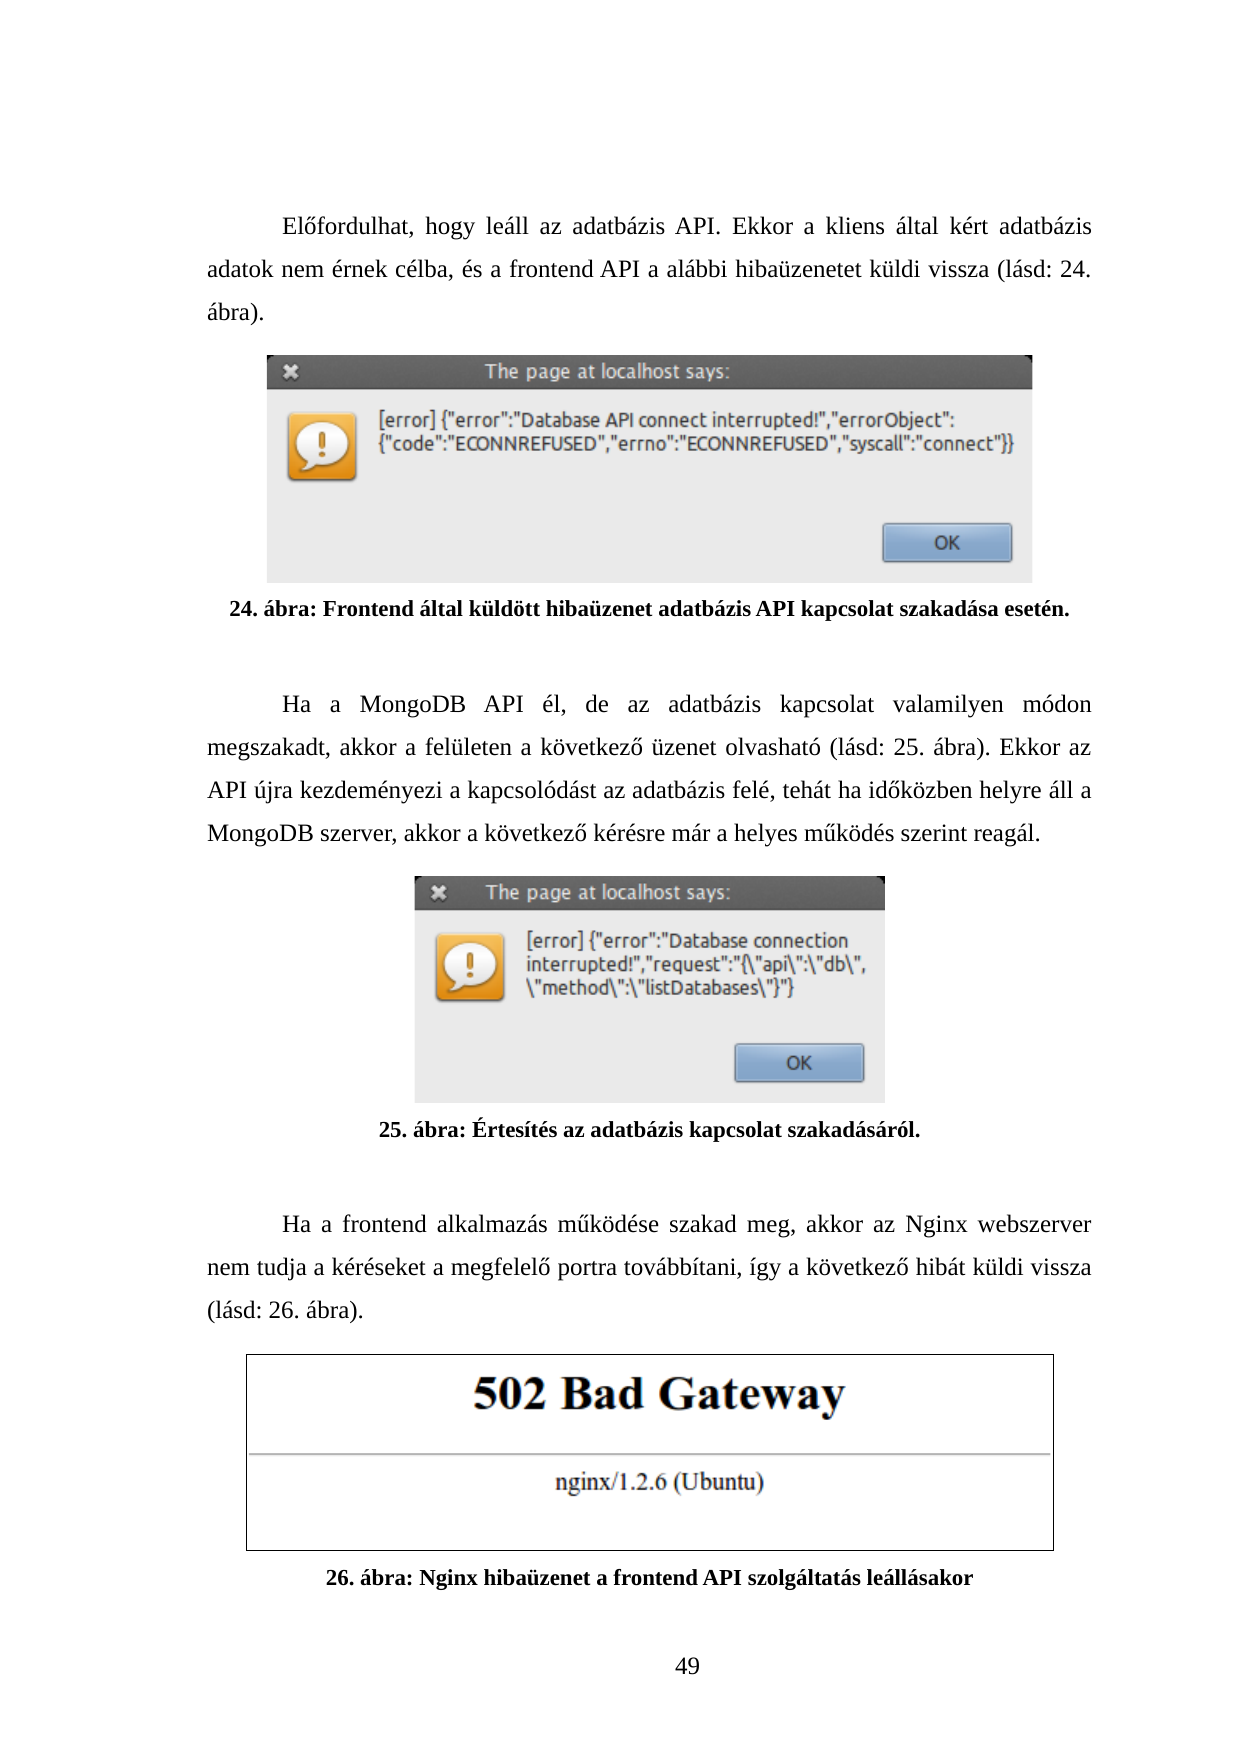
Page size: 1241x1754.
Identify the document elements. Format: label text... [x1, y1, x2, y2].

text Előfordulhat, hogy leáll az adatbázis API. Ekkor a kliens által kért adatbázis adatok nem érnek célba, és a frontend API a alábbi hibaüzenetet küldi vissza (lásd: 24. ábra). [207, 211, 1092, 326]
picture [414, 876, 885, 1103]
text 26. ábra: Nginx hibaüzenet a frontend API szolgáltatás leállásakor [207, 1548, 1092, 1590]
text Ha a MongoDB API él, de az adatbázis kapcsolat valamilyen módon megszakadt, akkor a felületen a következő üzenet olvasható (lásd: 25. ábra). Ekkor az API újra kezdeményezi a kapcsolódást az adatbázis felé, tehát ha időközben helyre áll a MongoDB szerver, akkor a következő kérésre már a helyes működés szerint reagál. [207, 689, 1092, 847]
picture [266, 355, 1033, 583]
text Ha a frontend alkalmazás működése szakad meg, akkor az Nginx webszerver nem tudja a kéréseket a megfelelő portra továbbítani, így a következő hibát küldi vissza (lásd: 26. ábra). [207, 1209, 1092, 1324]
text 24. ábra: Frontend által küldött hibaüzenet adatbázis API kapcsolat szakadása esetén. [207, 356, 1092, 622]
picture [248, 1356, 1051, 1548]
text 25. ábra: Értesítés az adatbázis kapcsolat szakadásáról. [207, 1103, 1092, 1142]
